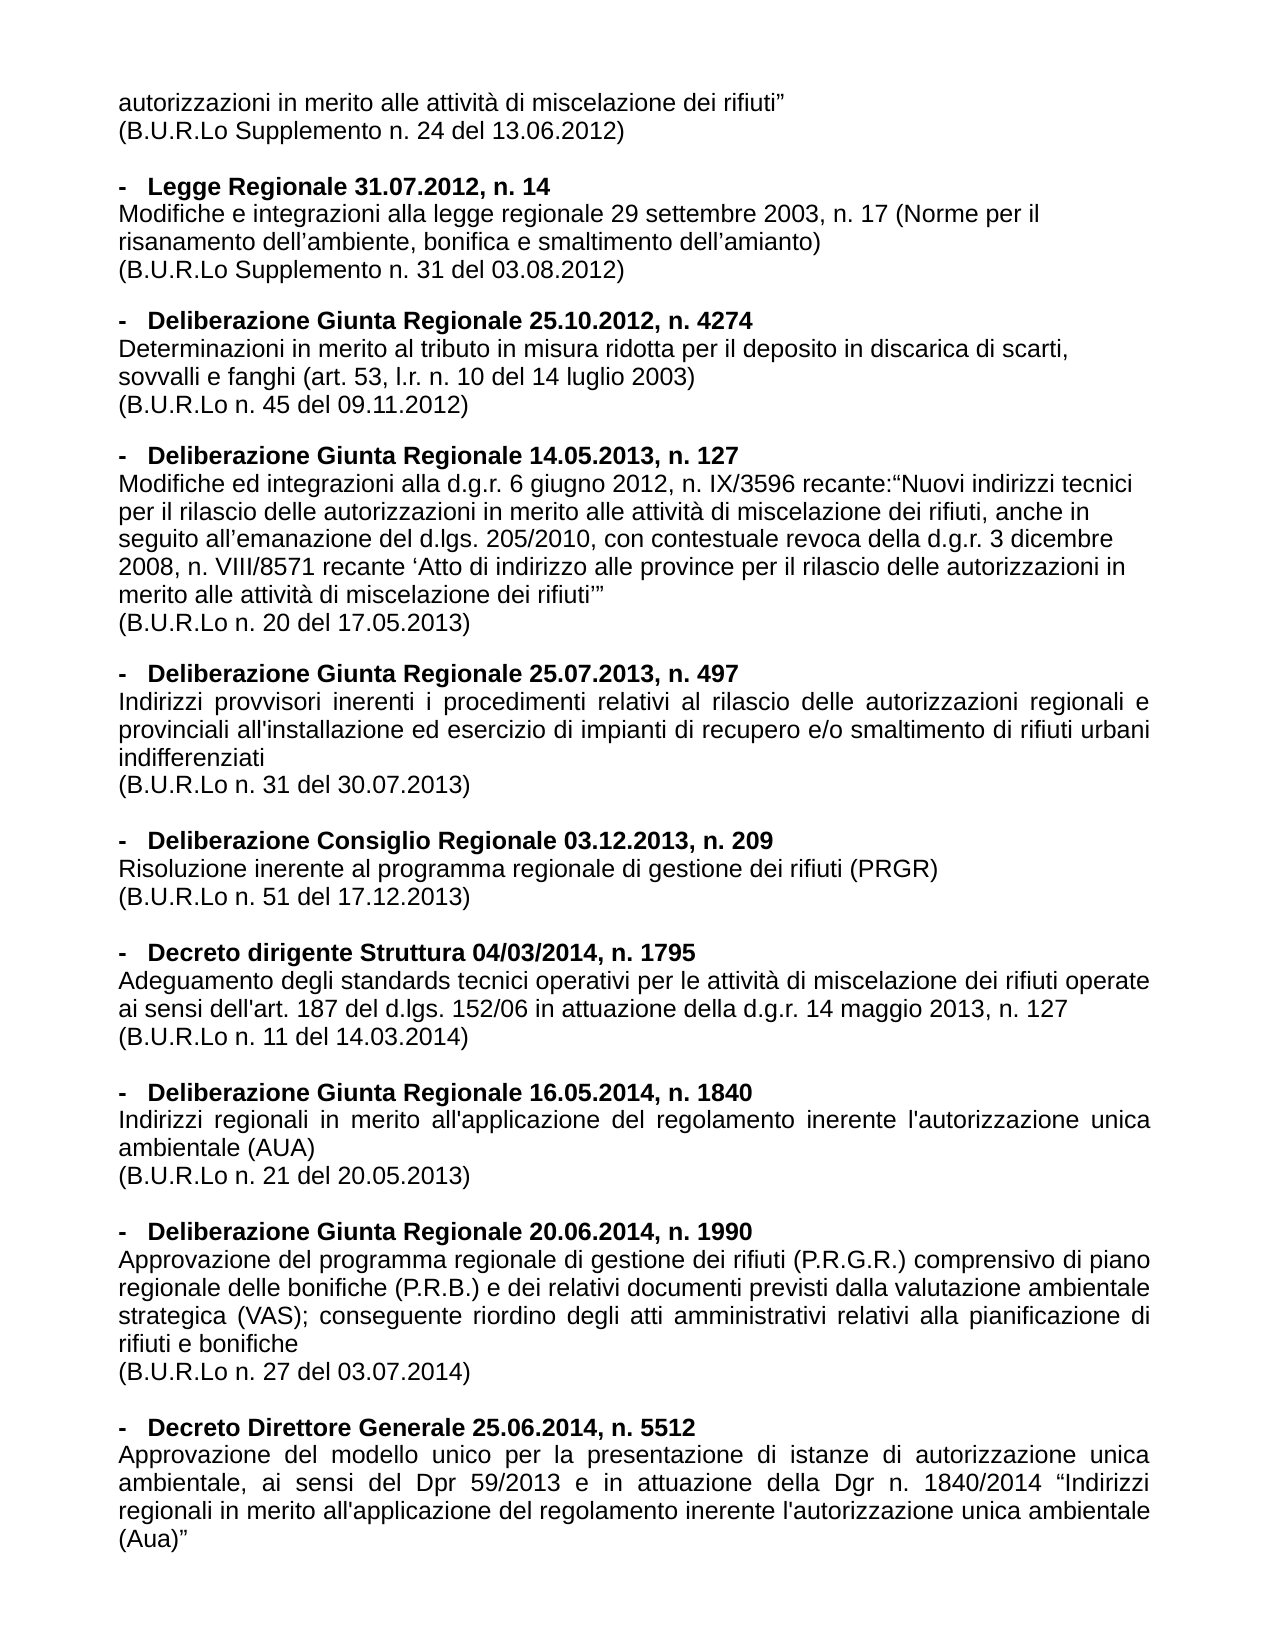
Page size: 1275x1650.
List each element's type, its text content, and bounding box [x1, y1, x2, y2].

text - Deliberazione Giunta Regionale 25.10.2012, n. 4274 [118, 307, 1157, 335]
text (B.U.R.Lo n. 21 del 20.05.2013) [118, 1162, 1152, 1190]
text - Deliberazione Consiglio Regionale 03.12.2013, n. 209 [118, 827, 1152, 855]
text (B.U.R.Lo n. 45 del 09.11.2012) [118, 391, 1157, 419]
text (B.U.R.Lo n. 11 del 14.03.2014) [118, 1022, 1152, 1050]
text - Decreto dirigente Struttura 04/03/2014, n. 1795 [118, 939, 1152, 967]
text (B.U.R.Lo n. 27 del 03.07.2014) [118, 1357, 1152, 1385]
text Approvazione del modello unico per la presentazione di istanze di autorizzazione unica ambientale, ai sensi del Dpr 59/2013 e in attuazione della Dgr n. 1840/2014 “Indirizzi regionali in merito all'applicazione del regolamento inerente l'autorizzazione unica ambientale (Aua)” [118, 1441, 1152, 1553]
text (B.U.R.Lo n. 51 del 17.12.2013) [118, 883, 1152, 911]
text - Deliberazione Giunta Regionale 14.05.2013, n. 127 [118, 441, 1152, 469]
text (B.U.R.Lo Supplemento n. 24 del 13.06.2012) [118, 116, 1152, 144]
text (B.U.R.Lo Supplemento n. 31 del 03.08.2012) [118, 256, 1152, 284]
text (B.U.R.Lo n. 20 del 17.05.2013) [118, 609, 1152, 637]
text Modifiche ed integrazioni alla d.g.r. 6 giugno 2012, n. IX/3596 recante:“Nuovi indirizzi tecnici per il rilascio delle autorizzazioni in merito alle attività di miscelazione dei rifiuti, anche in seguito all’emanazione del d.lgs. 205/2010, con contestuale revoca della d.g.r. 3 dicembre 2008, n. VIII/8571 recante ‘Atto di indirizzo alle province per il rilascio delle autorizzazioni in merito alle attività di miscelazione dei rifiuti’” [118, 469, 1152, 609]
text autorizzazioni in merito alle attività di miscelazione dei rifiuti” [118, 88, 1152, 116]
text Determinazioni in merito al tributo in misura ridotta per il deposito in discarica di scarti, sovvalli e fanghi (art. 53, l.r. n. 10 del 14 luglio 2003) [118, 335, 1157, 391]
text Risoluzione inerente al programma regionale di gestione dei rifiuti (PRGR) [118, 855, 1152, 883]
text Adeguamento degli standards tecnici operativi per le attività di miscelazione dei rifiuti operate ai sensi dell'art. 187 del d.lgs. 152/06 in attuazione della d.g.r. 14 maggio 2013, n. 127 [118, 967, 1152, 1022]
text (B.U.R.Lo n. 31 del 30.07.2013) [118, 771, 1152, 799]
text - Deliberazione Giunta Regionale 16.05.2014, n. 1840 [118, 1078, 1152, 1106]
text Approvazione del programma regionale di gestione dei rifiuti (P.R.G.R.) comprensivo di piano regionale delle bonifiche (P.R.B.) e dei relativi documenti previsti dalla valutazione ambientale strategica (VAS); conseguente riordino degli atti amministrativi relativi alla pianificazione di rifiuti e bonifiche [118, 1246, 1152, 1357]
text - Deliberazione Giunta Regionale 20.06.2014, n. 1990 [118, 1218, 1152, 1246]
text - Deliberazione Giunta Regionale 25.07.2013, n. 497 [118, 659, 1152, 687]
text Indirizzi provvisori inerenti i procedimenti relativi al rilascio delle autorizzazioni regionali e provinciali all'installazione ed esercizio di impianti di recupero e/o smaltimento di rifiuti urbani indifferenziati [118, 687, 1152, 771]
text - Legge Regionale 31.07.2012, n. 14 [118, 172, 1152, 200]
text - Decreto Direttore Generale 25.06.2014, n. 5512 [118, 1413, 1152, 1441]
text Indirizzi regionali in merito all'applicazione del regolamento inerente l'autorizzazione unica ambientale (AUA) [118, 1106, 1152, 1162]
text Modifiche e integrazioni alla legge regionale 29 settembre 2003, n. 17 (Norme per il risanamento dell’ambiente, bonifica e smaltimento dell’amianto) [118, 200, 1152, 256]
